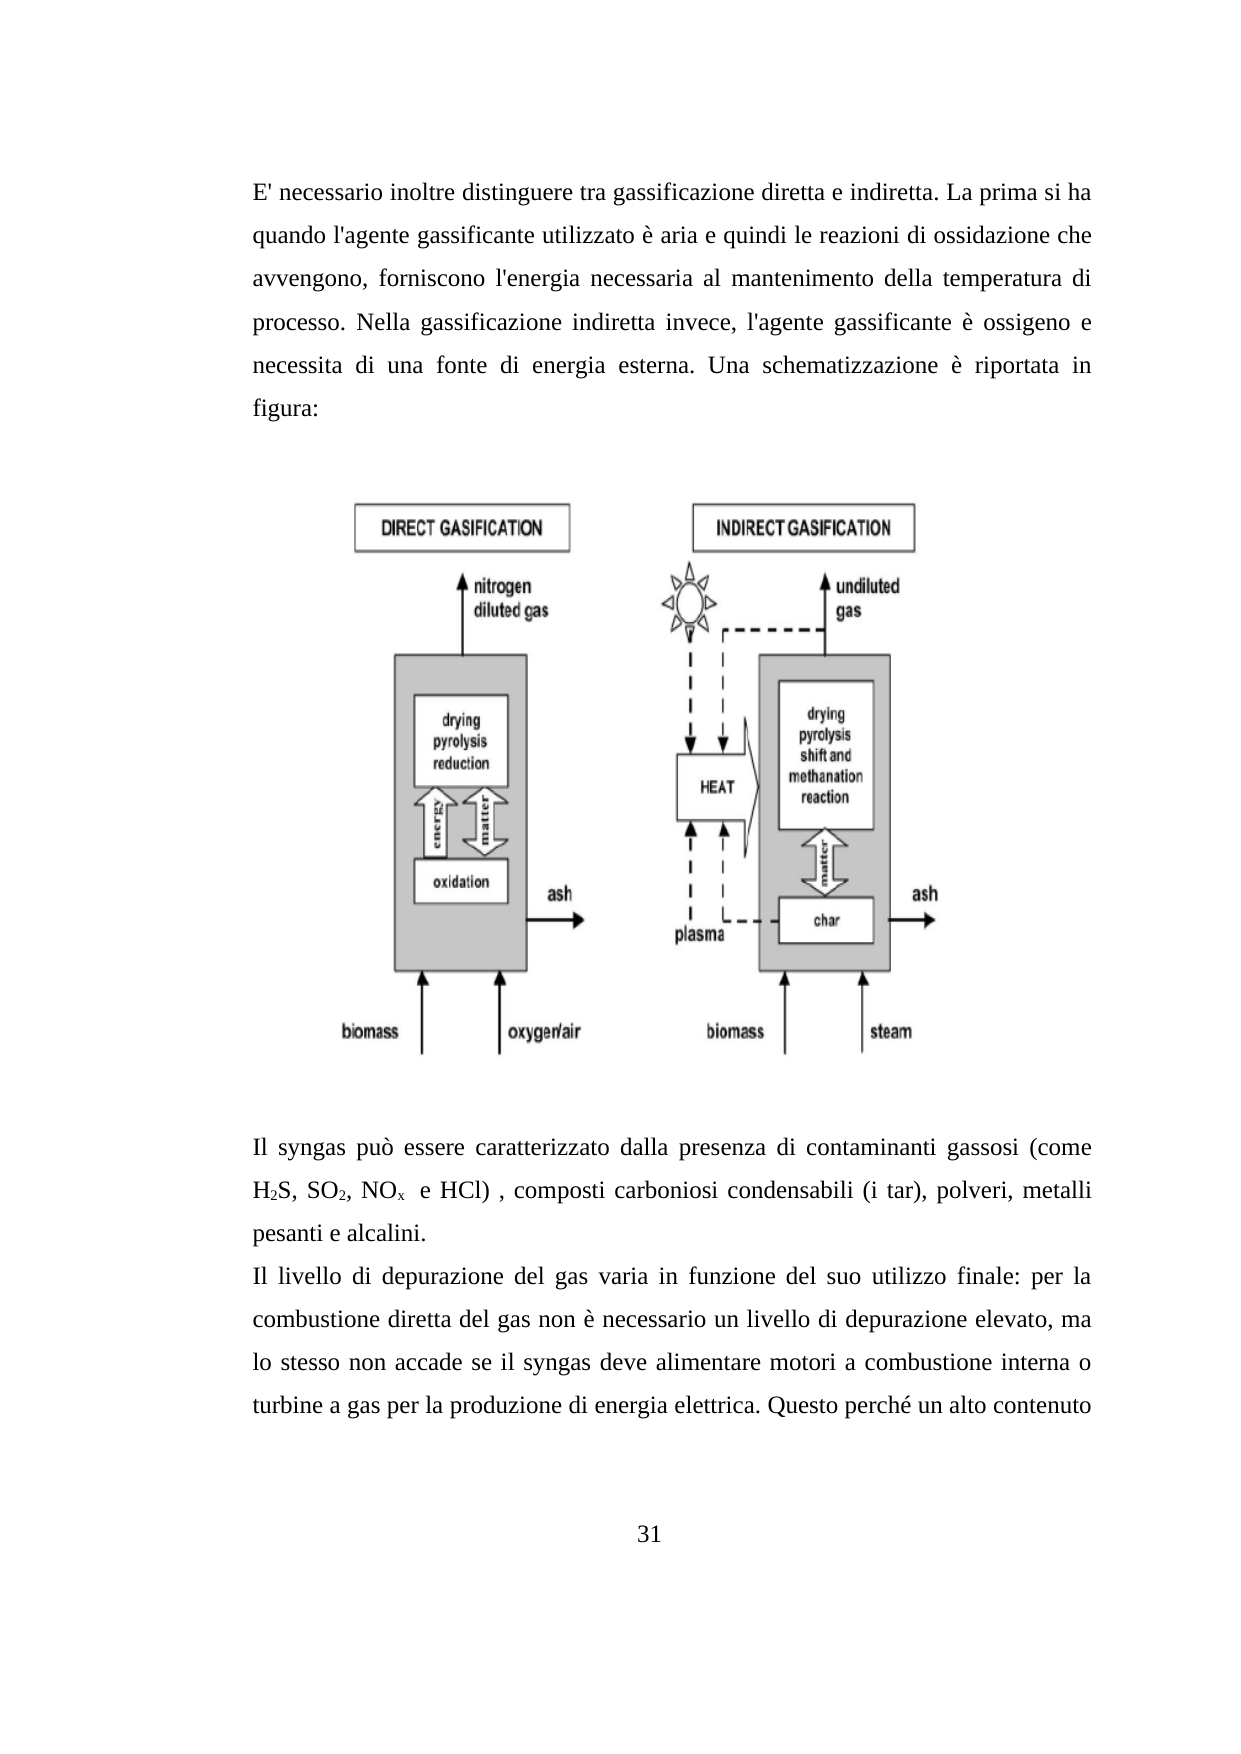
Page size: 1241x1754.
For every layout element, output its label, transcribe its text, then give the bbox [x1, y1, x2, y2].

list Il syngas può essere caratterizzato dalla presenza di contaminanti gassosi (come H2S, SO2, NOx e HCl) , composti carboniosi condensabili (i tar), polveri, metalli pesanti e alcalini. [215, 1132, 1093, 1247]
list Il livello di depurazione del gas varia in funzione del suo utilizzo finale: per la combustione diretta del gas non è necessario un livello di depurazione elevato, ma lo stesso non accade se il syngas deve alimentare motori a combustione interna o turbine a gas per la produzione di energia elettrica. Questo perché un alto contenuto [215, 1261, 1093, 1419]
list E' necessario inoltre distinguere tra gassificazione diretta e indiretta. La prima si ha quando l'agente gassificante utilizzato è aria e quindi le reazioni di ossidazione che avvengono, forniscono l'energia necessaria al mantenimento della temperatura di processo. Nella gassificazione indiretta invece, l'agente gassificante è ossigeno e necessita di una fonte di energia esterna. Una schematizzazione è riportata in figura: [215, 177, 1093, 422]
picture [320, 488, 950, 1062]
